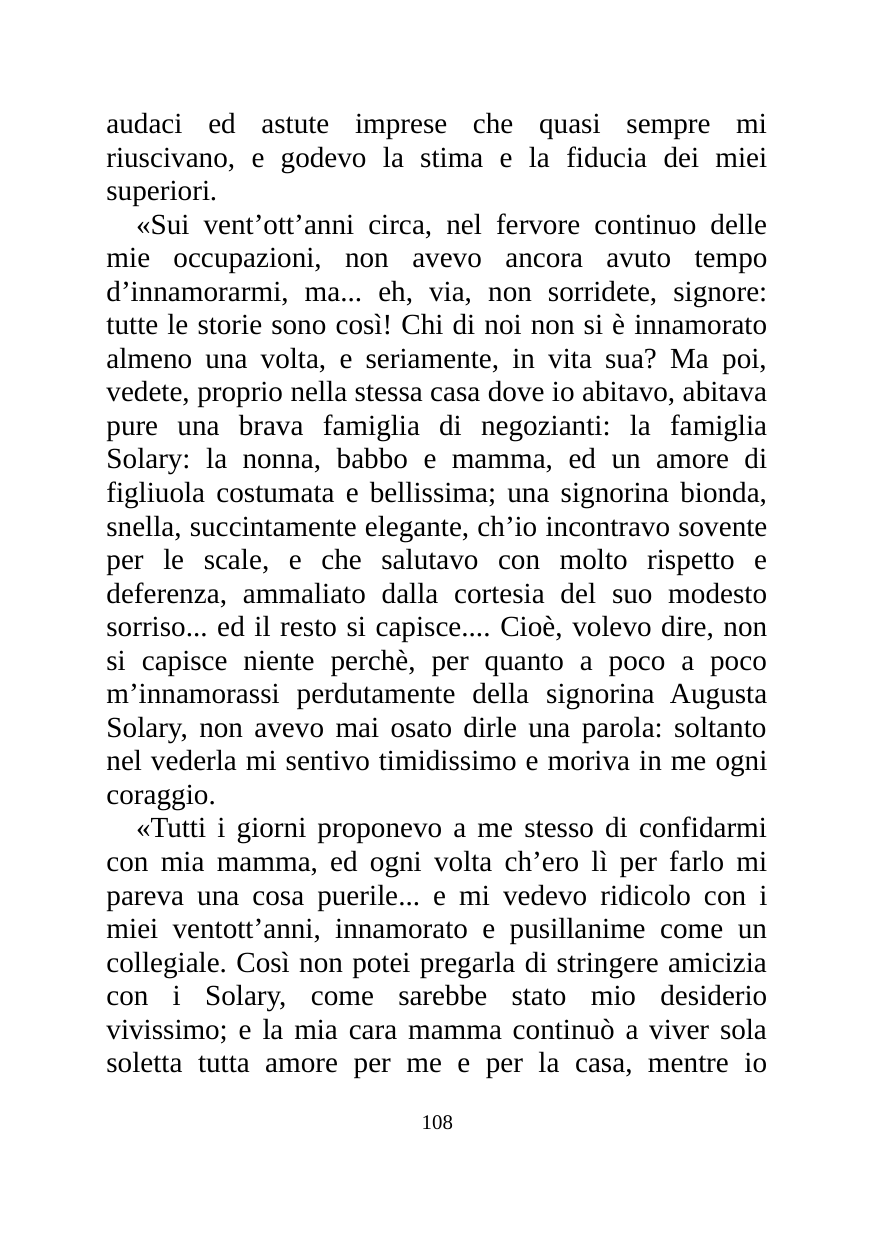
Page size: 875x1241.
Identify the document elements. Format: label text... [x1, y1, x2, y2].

text «Tutti i giorni proponevo a me stesso di confidarmi con mia mamma, ed ogni volta ch’ero lì per farlo mi pareva una cosa puerile... e mi vedevo ridicolo con i miei ventott’anni, innamorato e pusillanime come un collegiale. Così non potei pregarla di stringere amicizia con i Solary, come sarebbe stato mio desiderio vivissimo; e la mia cara mamma continuò a viver sola soletta tutta amore per me e per la casa, mentre io [106, 811, 768, 1079]
text «Sui vent’ott’anni circa, nel fervore continuo delle mie occupazioni, non avevo ancora avuto tempo d’innamorarmi, ma... eh, via, non sorridete, signore: tutte le storie sono così! Chi di noi non si è innamorato almeno una volta, e seriamente, in vita sua? Ma poi, vedete, proprio nella stessa casa dove io abitavo, abitava pure una brava famiglia di negozianti: la famiglia Solary: la nonna, babbo e mamma, ed un amore di figliuola costumata e bellissima; una signorina bionda, snella, succintamente elegante, ch’io incontravo sovente per le scale, e che salutavo con molto rispetto e deferenza, ammaliato dalla cortesia del suo modesto sorriso... ed il resto si capisce.... Cioè, volevo dire, non si capisce niente perchè, per quanto a poco a poco m’innamorassi perdutamente della signorina Augusta Solary, non avevo mai osato dirle una parola: soltanto nel vederla mi sentivo timidissimo e moriva in me ogni coraggio. [106, 207, 768, 811]
text audaci ed astute imprese che quasi sempre mi riuscivano, e godevo la stima e la fiducia dei miei superiori. [106, 106, 768, 207]
